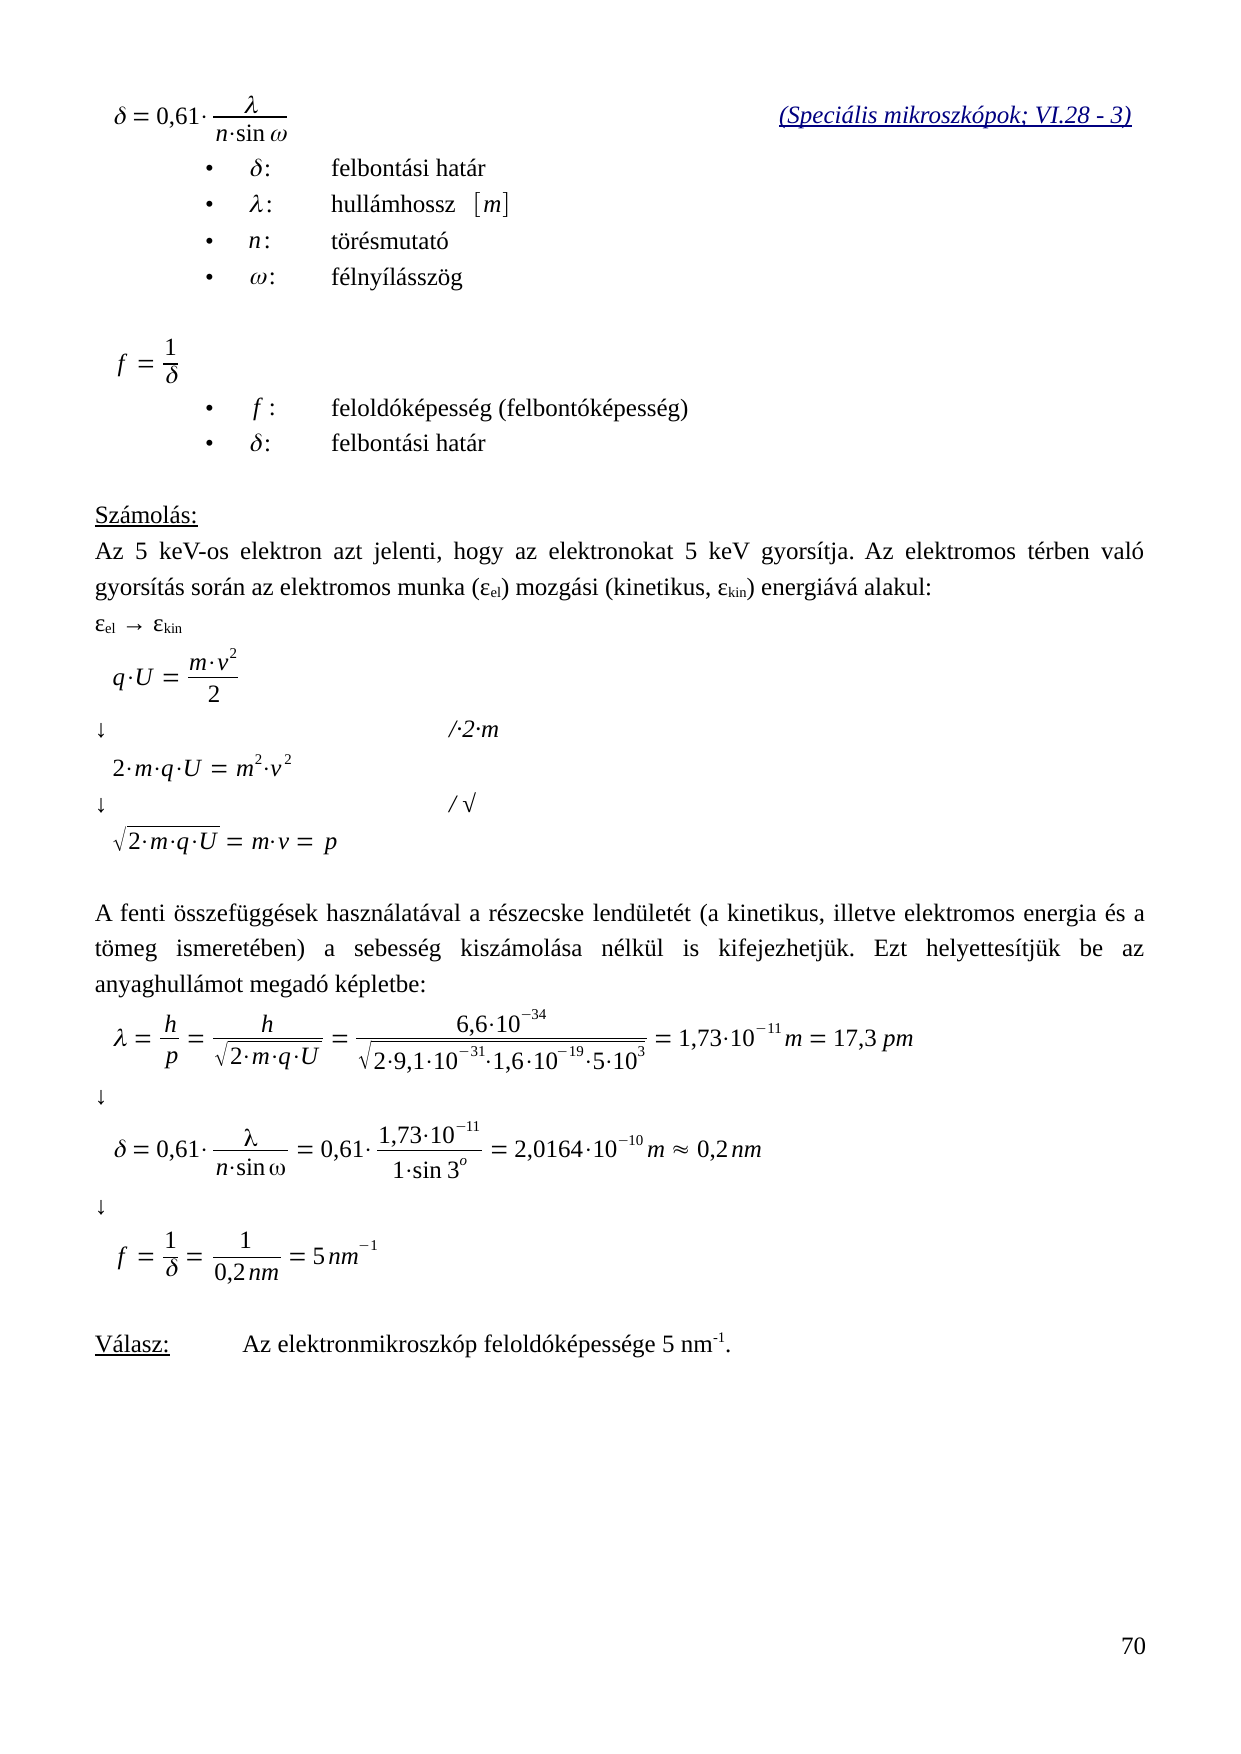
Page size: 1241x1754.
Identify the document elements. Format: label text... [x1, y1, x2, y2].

list (Speciális mikroszkópok; VI.28 - 3) [94, 94, 1146, 146]
text ↓ / √ [94, 789, 1146, 817]
text Válasz: Az elektronmikroszkóp feloldóképessége 5 nm-1. [94, 1329, 1146, 1358]
text εel → εkin [94, 608, 1146, 637]
list félnyílásszög [205, 262, 1146, 291]
text Az 5 keV-os elektron azt jelenti, hogy az elektronokat 5 keV gyorsítja. Az elektromos térben való gyorsítás során az elektromos munka (εel) mozgási (kinetikus, εkin) energiává alakul: [94, 536, 1146, 601]
text ↓ [94, 1081, 1146, 1110]
list törésmutató [205, 226, 1146, 254]
text A fenti összefüggések használatával a részecske lendületét (a kinetikus, illetve elektromos energia és a tömeg ismeretében) a sebesség kiszámolása nélkül is kifejezhetjük. Ezt helyettesítjük be az anyaghullámot megadó képletbe: [94, 898, 1146, 998]
list felbontási határ [205, 153, 1146, 182]
list hullámhossz [205, 189, 1146, 219]
text ↓ [94, 1191, 1146, 1219]
text Számolás: [94, 500, 1146, 529]
text ↓ /∙2∙m [94, 714, 1146, 743]
list feloldóképesség (felbontóképesség) [205, 393, 1146, 421]
list felbontási határ [205, 428, 1146, 457]
